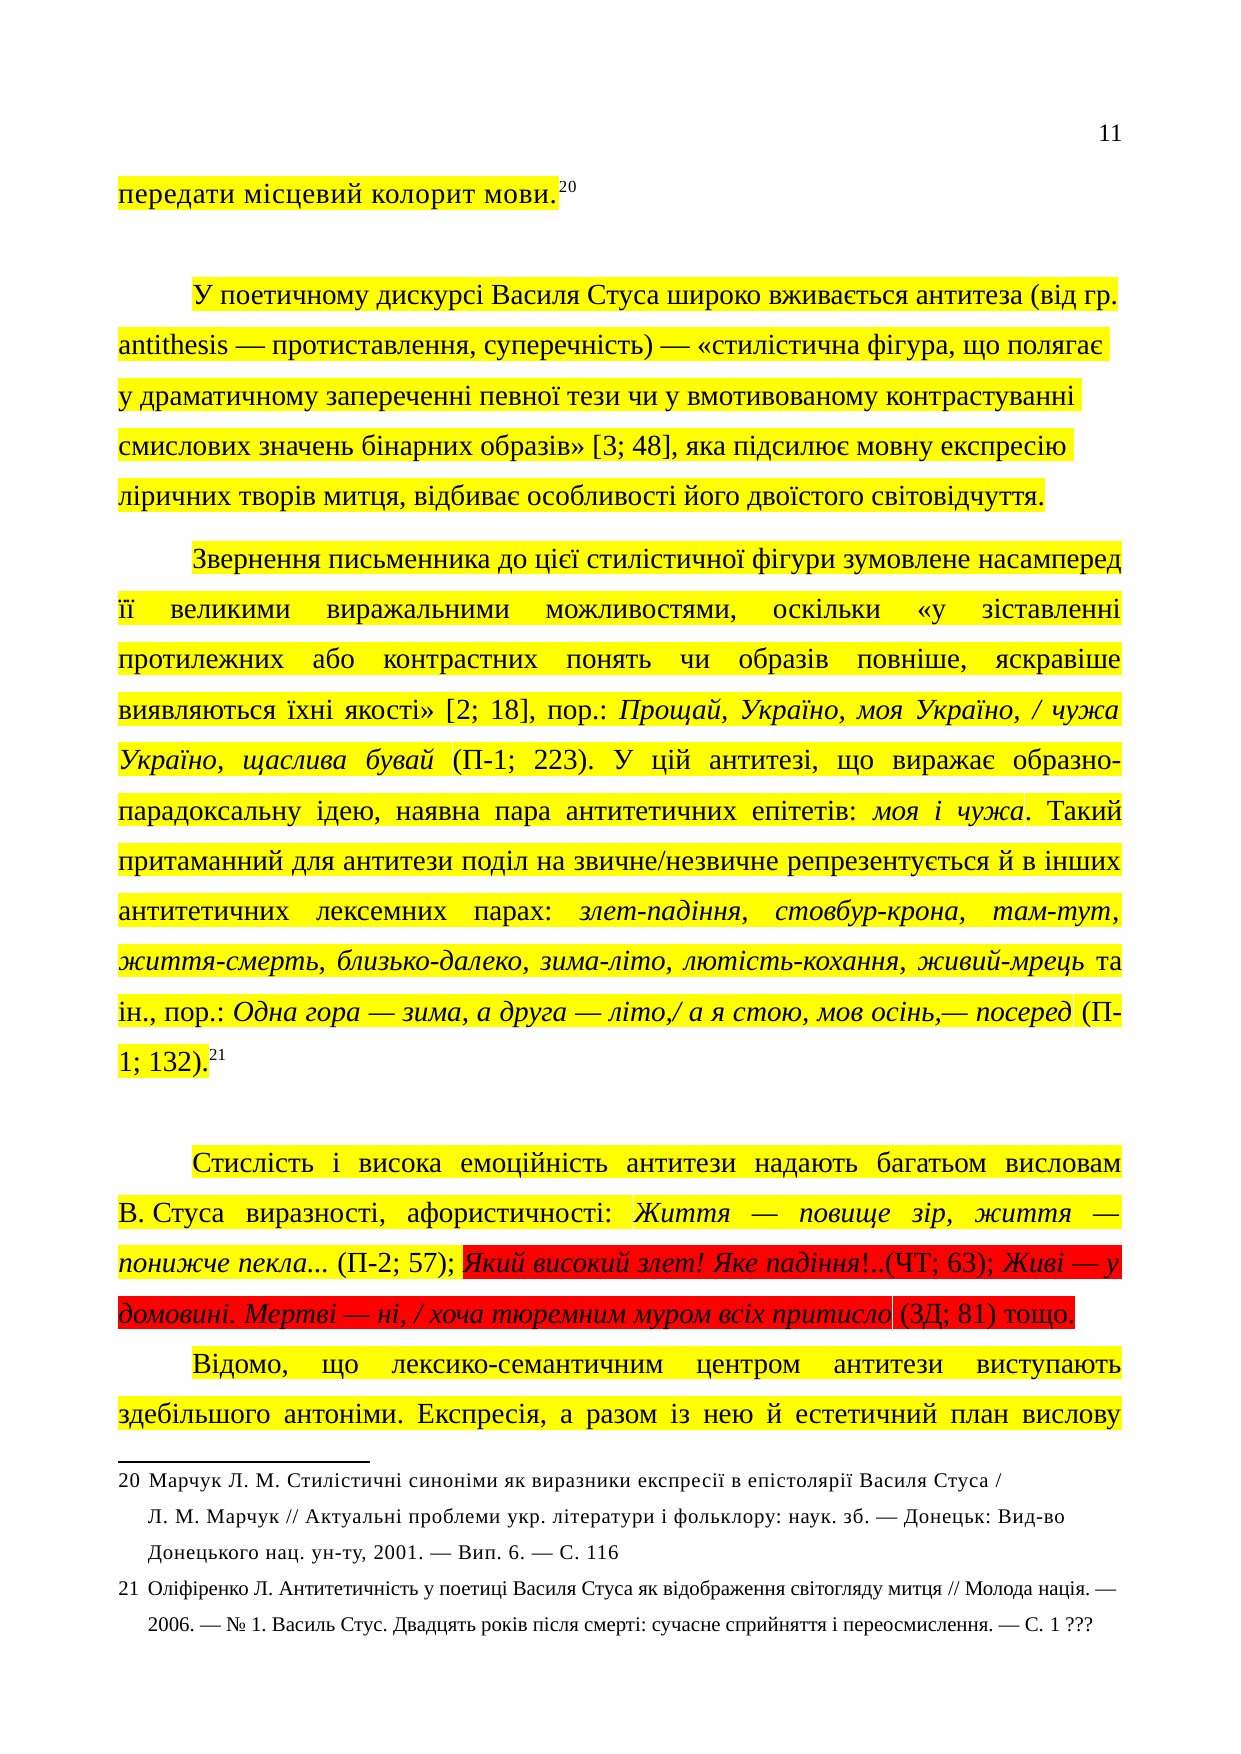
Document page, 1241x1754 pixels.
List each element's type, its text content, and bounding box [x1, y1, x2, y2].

text У поетичному дискурсі Василя Стуса широко вживається антитеза (від гр. antithesis — протиставлення, суперечність) — «стилістична фігура, що полягає у драматичному запереченні певної тези чи у вмотивованому контрастуванні смислових значень бінарних образів» [3; 48], яка підсилює мовну експресію ліричних творів митця, відбиває особливості його двоїстого світовідчуття. [118, 277, 1122, 512]
text передати місцевий колорит мови. [118, 176, 1122, 210]
text Стислість і висока емоційність антитези надають багатьом висловам В. Стуса виразності, афористичності: Життя — повище зір, життя — понижче пекла... (П-2; 57); Який високий злет! Яке падіння!..(ЧТ; 63); Живі — у домовині. Мертві — ні, / хоча тюремним муром всіх притисло (ЗД; 81) тощо. [118, 1145, 1122, 1329]
text Оліфіренко Л. Антитетичність у поетиці Василя Стуса як відображення світогляду митця // Молода нація. — 2006. — № 1. Василь Стус. Двадцять років після смерті: сучасне сприйняття і переосмислення. — С. 1 ??? [118, 1576, 1122, 1636]
text Відомо, що лексико-семантичним центром антитези виступають здебільшого антоніми. Експресія, а разом із нею й естетичний план вислову [118, 1346, 1122, 1430]
text Марчук Л. М. Стилістичні синоніми як виразники експресії в епістолярії Василя Стуса / Л. М. Марчук // Актуальні проблеми укр. літератури і фольклору: наук. зб. — Донецьк: Вид-во Донецького нац. ун-ту, 2001. — Вип. 6. — С. 116 [118, 1468, 1122, 1564]
text Звернення письменника до цієї стилістичної фігури зумовлене насамперед її великими виражальними можливостями, оскільки «у зіставленні протилежних або контрастних понять чи образів повніше, яскравіше виявляються їхні якості» [2; 18], пор.: Прощай, Україно, моя Україно, / чужа Україно, щаслива бувай (П-1; 223). У цій антитезі, що виражає образно-парадоксальну ідею, наявна пара антитетичних епітетів: моя і чужа. Такий притаманний для антитези поділ на звичне/незвичне репрезентується й в інших антитетичних лексемних парах: злет-падіння, стовбур-крона, там-тут, життя-смерть, близько-далеко, зима-літо, лютість-кохання, живий-мрець та ін., пор.: Одна гора — зима, а друга — літо,/ а я стою, мов осінь,— посеред (П-1; 132). [118, 541, 1122, 1078]
